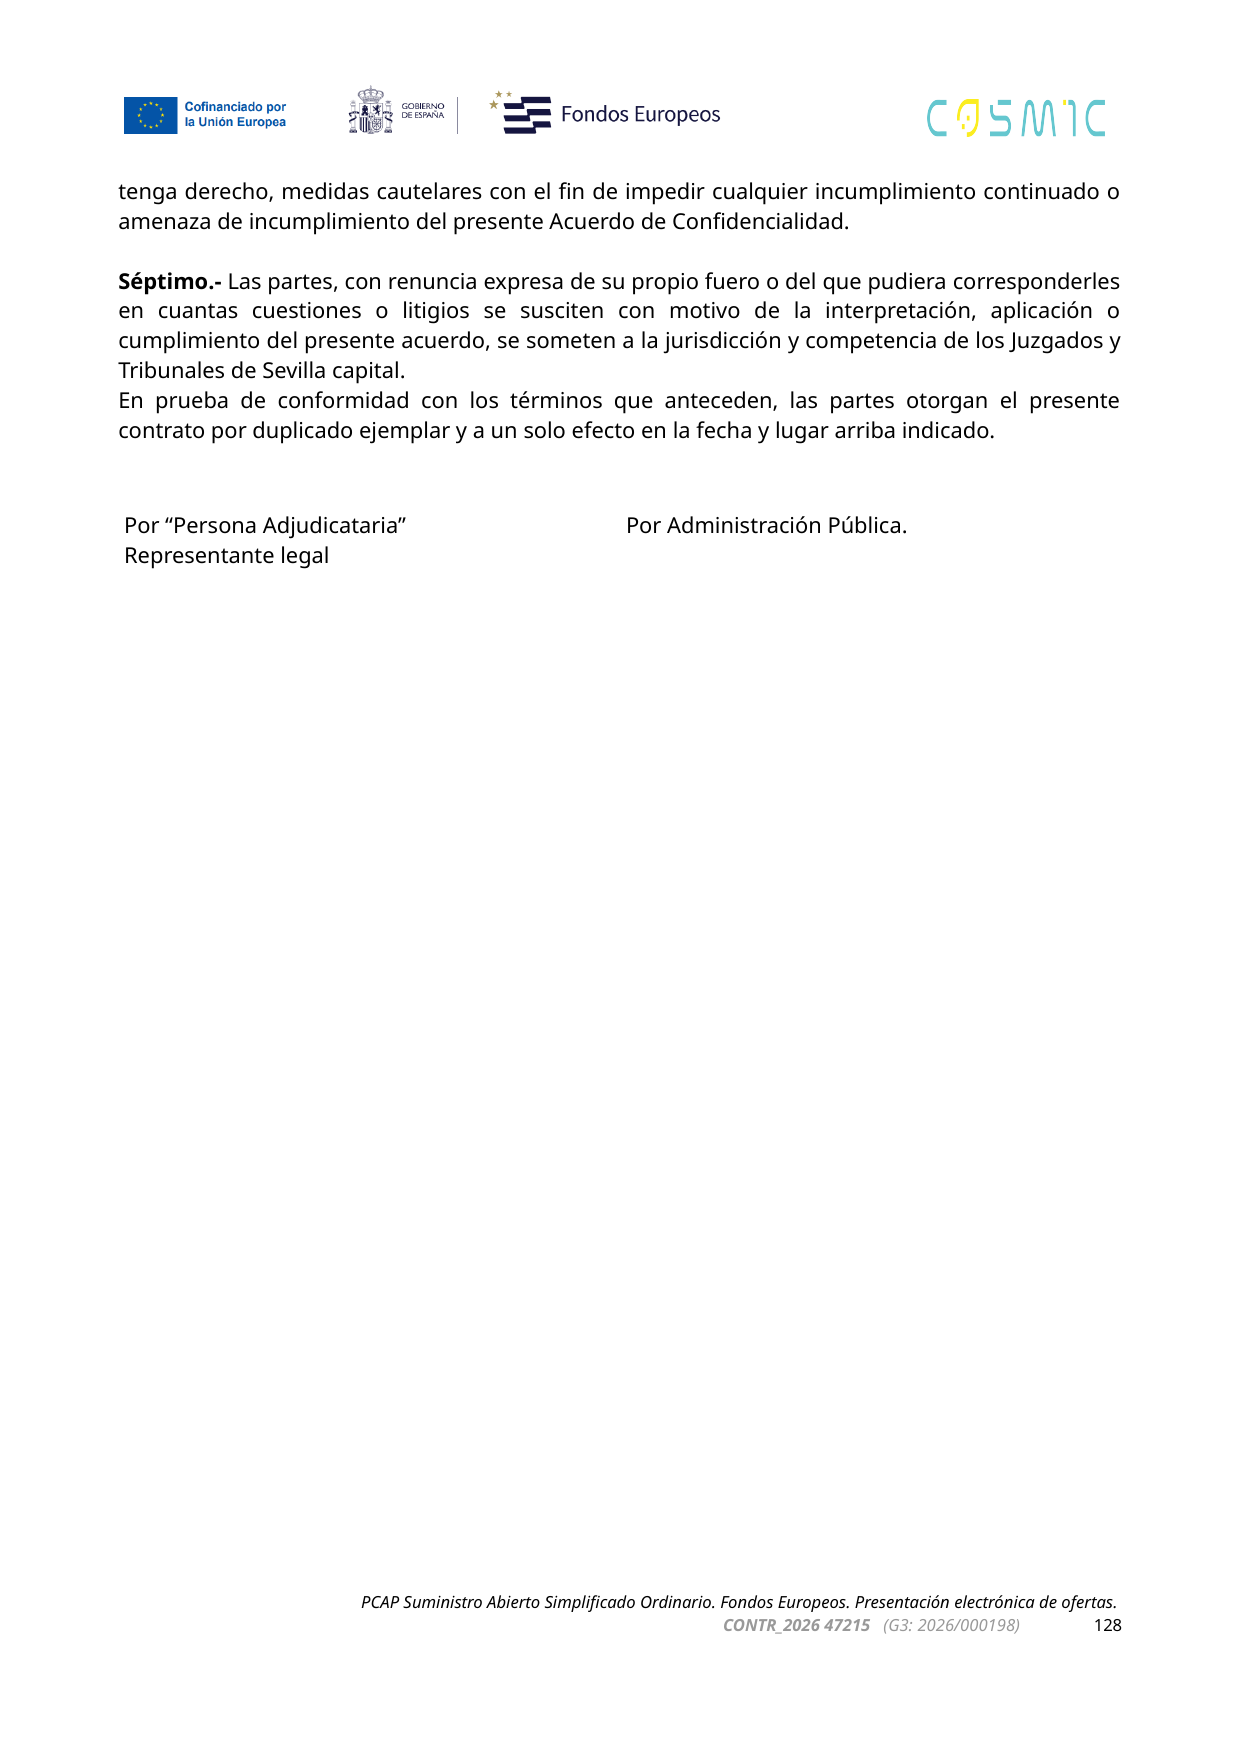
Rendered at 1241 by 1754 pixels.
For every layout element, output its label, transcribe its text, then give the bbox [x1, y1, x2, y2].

text Séptimo.- Las partes, con renuncia expresa de su propio fuero o del que pudiera corresponderles en cuantas cuestiones o litigios se susciten con motivo de la interpretación, aplicación o cumplimiento del presente acuerdo, se someten a la jurisdicción y competencia de los Juzgados y Tribunales de Sevilla capital. [118, 266, 1122, 385]
table_header Por Administración Pública. [620, 504, 1122, 575]
text En prueba de conformidad con los términos que anteceden, las partes otorgan el presente contrato por duplicado ejemplar y a un solo efecto en la fecha y lugar arriba indicado. [118, 385, 1122, 444]
picture [927, 99, 1105, 137]
picture [104, 69, 735, 142]
table_header Por “Persona Adjudicataria” Representante legal [118, 504, 620, 575]
text tenga derecho, medidas cautelares con el fin de impedir cualquier incumplimiento continuado o amenaza de incumplimiento del presente Acuerdo de Confidencialidad. [118, 176, 1122, 236]
